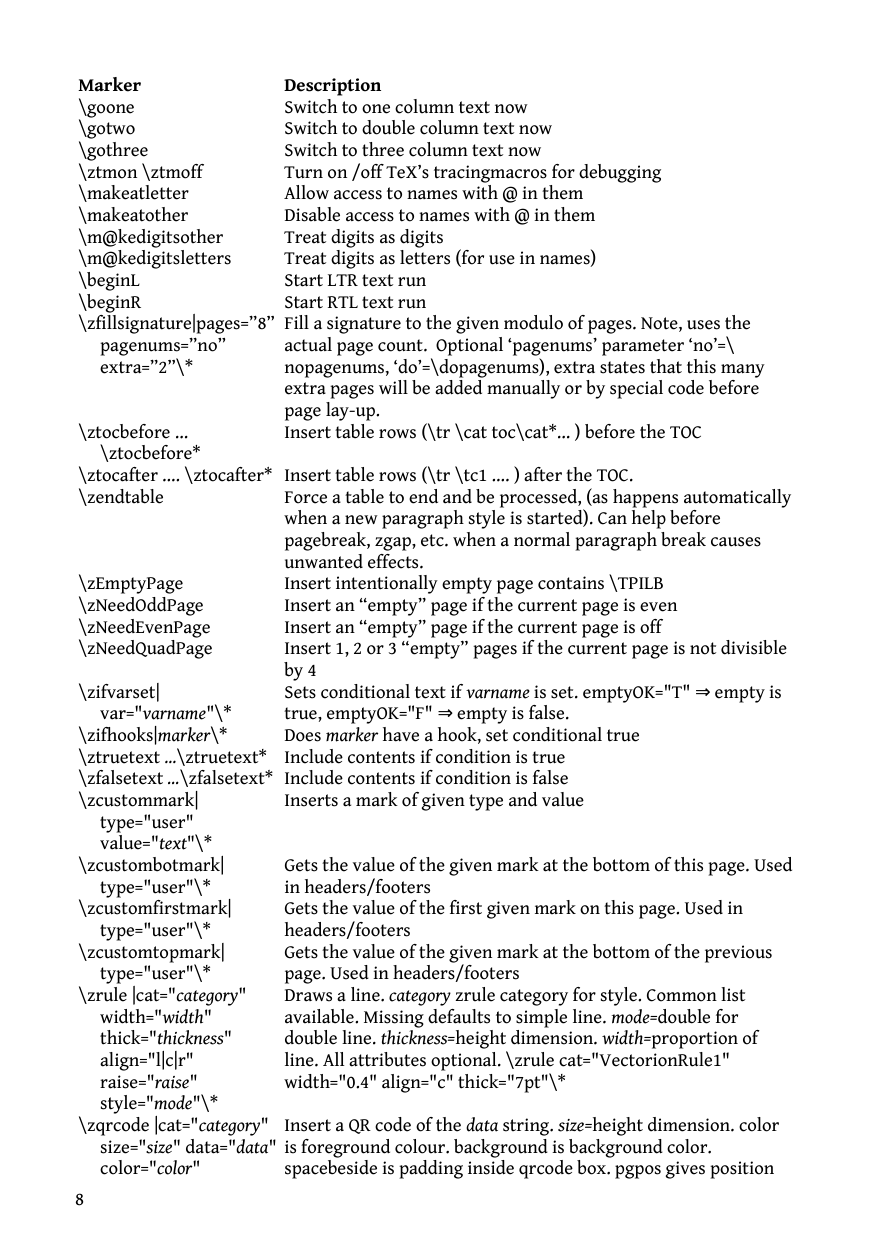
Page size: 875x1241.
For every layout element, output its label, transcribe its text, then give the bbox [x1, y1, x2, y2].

table_cell \ztmon \ztmoff [75, 162, 281, 183]
table_cell Gets the value of the given mark at the bottom of the previous page. Used in headers/footers [281, 942, 797, 985]
table_cell \ztruetext …\ztruetext* [75, 747, 281, 768]
table_cell Switch to double column text now [281, 118, 797, 140]
table_cell \zcustommark|type="user" value="text"\* [75, 790, 281, 855]
table_cell \zrule |cat="category" width="width" thick="thickness" align="l|c|r" raise="raise" style="mode"\* [75, 985, 281, 1115]
table_header Marker [75, 75, 281, 97]
table_cell Treat digits as digits [281, 227, 797, 248]
table_header Description [281, 75, 797, 97]
table_cell Insert 1, 2 or 3 “empty” pages if the current page is not divisible by 4 [281, 638, 797, 682]
table_cell Force a table to end and be processed, (as happens automatically when a new paragraph style is started). Can help before pagebreak, zgap, etc. when a normal paragraph break causes unwanted effects. [281, 487, 797, 573]
table_cell Sets conditional text if varname is set. emptyOK="T" ⇒ empty is true, emptyOK="F" ⇒ empty is false. [281, 682, 797, 725]
table_cell Does marker have a hook, set conditional true [281, 725, 797, 747]
table_cell Treat digits as letters (for use in names) [281, 248, 797, 270]
table_cell \gothree [75, 140, 281, 162]
table_cell Gets the value of the first given mark on this page. Used in headers/footers [281, 898, 797, 942]
table_cell Turn on /off TeX’s tracingmacros for debugging [281, 162, 797, 183]
table_cell Switch to three column text now [281, 140, 797, 162]
table_cell \makeatother [75, 205, 281, 227]
table_cell Insert a QR code of the data string. size=height dimension. color is foreground colour. background is background color. spacebeside is padding inside qrcode box. pgpos gives position [281, 1115, 797, 1180]
table_cell Insert table rows (\tr \cat toc\cat*... ) before the TOC [281, 422, 797, 465]
table_cell \gotwo [75, 118, 281, 140]
table_cell \zNeedOddPage [75, 595, 281, 617]
table_cell Draws a line. category zrule category for style. Common list available. Missing defaults to simple line. mode=double for double line. thickness=height dimension. width=proportion of line. All attributes optional. \zrule cat="VectorionRule1" width="0.4" align="c" thick="7pt"\* [281, 985, 797, 1115]
table_cell \makeatletter [75, 183, 281, 205]
table_cell Switch to one column text now [281, 97, 797, 118]
table_cell \zifvarset|var="varname"\* [75, 682, 281, 725]
table_cell \m@kedigitsother [75, 227, 281, 248]
table_cell \beginR [75, 292, 281, 313]
table_cell \ztocafter …. \ztocafter* [75, 465, 281, 487]
table_cell Insert intentionally empty page contains \TPILB [281, 573, 797, 595]
table_cell \zNeedQuadPage [75, 638, 281, 682]
table_cell Fill a signature to the given modulo of pages. Note, uses the actual page count. Optional ‘pagenums’ parameter ‘no’=\nopagenums, ‘do’=\dopagenums), extra states that this many extra pages will be added manually or by special code before page lay-up. [281, 313, 797, 422]
table_cell \zcustombotmark|type="user"\* [75, 855, 281, 898]
table_cell Insert an “empty” page if the current page is off [281, 617, 797, 638]
table_cell Include contents if condition is false [281, 768, 797, 790]
table_cell Disable access to names with @ in them [281, 205, 797, 227]
table_cell \zfillsignature|pages=”8” pagenums=”no” extra=”2”\* [75, 313, 281, 422]
table_cell \zendtable [75, 487, 281, 573]
table_cell Include contents if condition is true [281, 747, 797, 768]
table_cell \zifhooks|marker\* [75, 725, 281, 747]
table_cell \zNeedEvenPage [75, 617, 281, 638]
table_cell \zfalsetext …\zfalsetext* [75, 768, 281, 790]
table_cell Insert table rows (\tr \tc1 …. ) after the TOC. [281, 465, 797, 487]
table_cell \beginL [75, 270, 281, 292]
table_cell Gets the value of the given mark at the bottom of this page. Used in headers/footers [281, 855, 797, 898]
table_cell Start RTL text run [281, 292, 797, 313]
table_cell Allow access to names with @ in them [281, 183, 797, 205]
table_cell Inserts a mark of given type and value [281, 790, 797, 855]
table_cell \zqrcode |cat="category" size="size" data="data" color="color" [75, 1115, 281, 1180]
table_cell \goone [75, 97, 281, 118]
table_cell Insert an “empty” page if the current page is even [281, 595, 797, 617]
table_cell \zEmptyPage [75, 573, 281, 595]
table_cell Start LTR text run [281, 270, 797, 292]
table_cell \⁠ztocbefore … \⁠ztocbefore* [75, 422, 281, 465]
table_cell \m@kedigitsletters [75, 248, 281, 270]
table_cell \zcustomtopmark|type="user"\* [75, 942, 281, 985]
table_cell \zcustomfirstmark|type="user"\* [75, 898, 281, 942]
